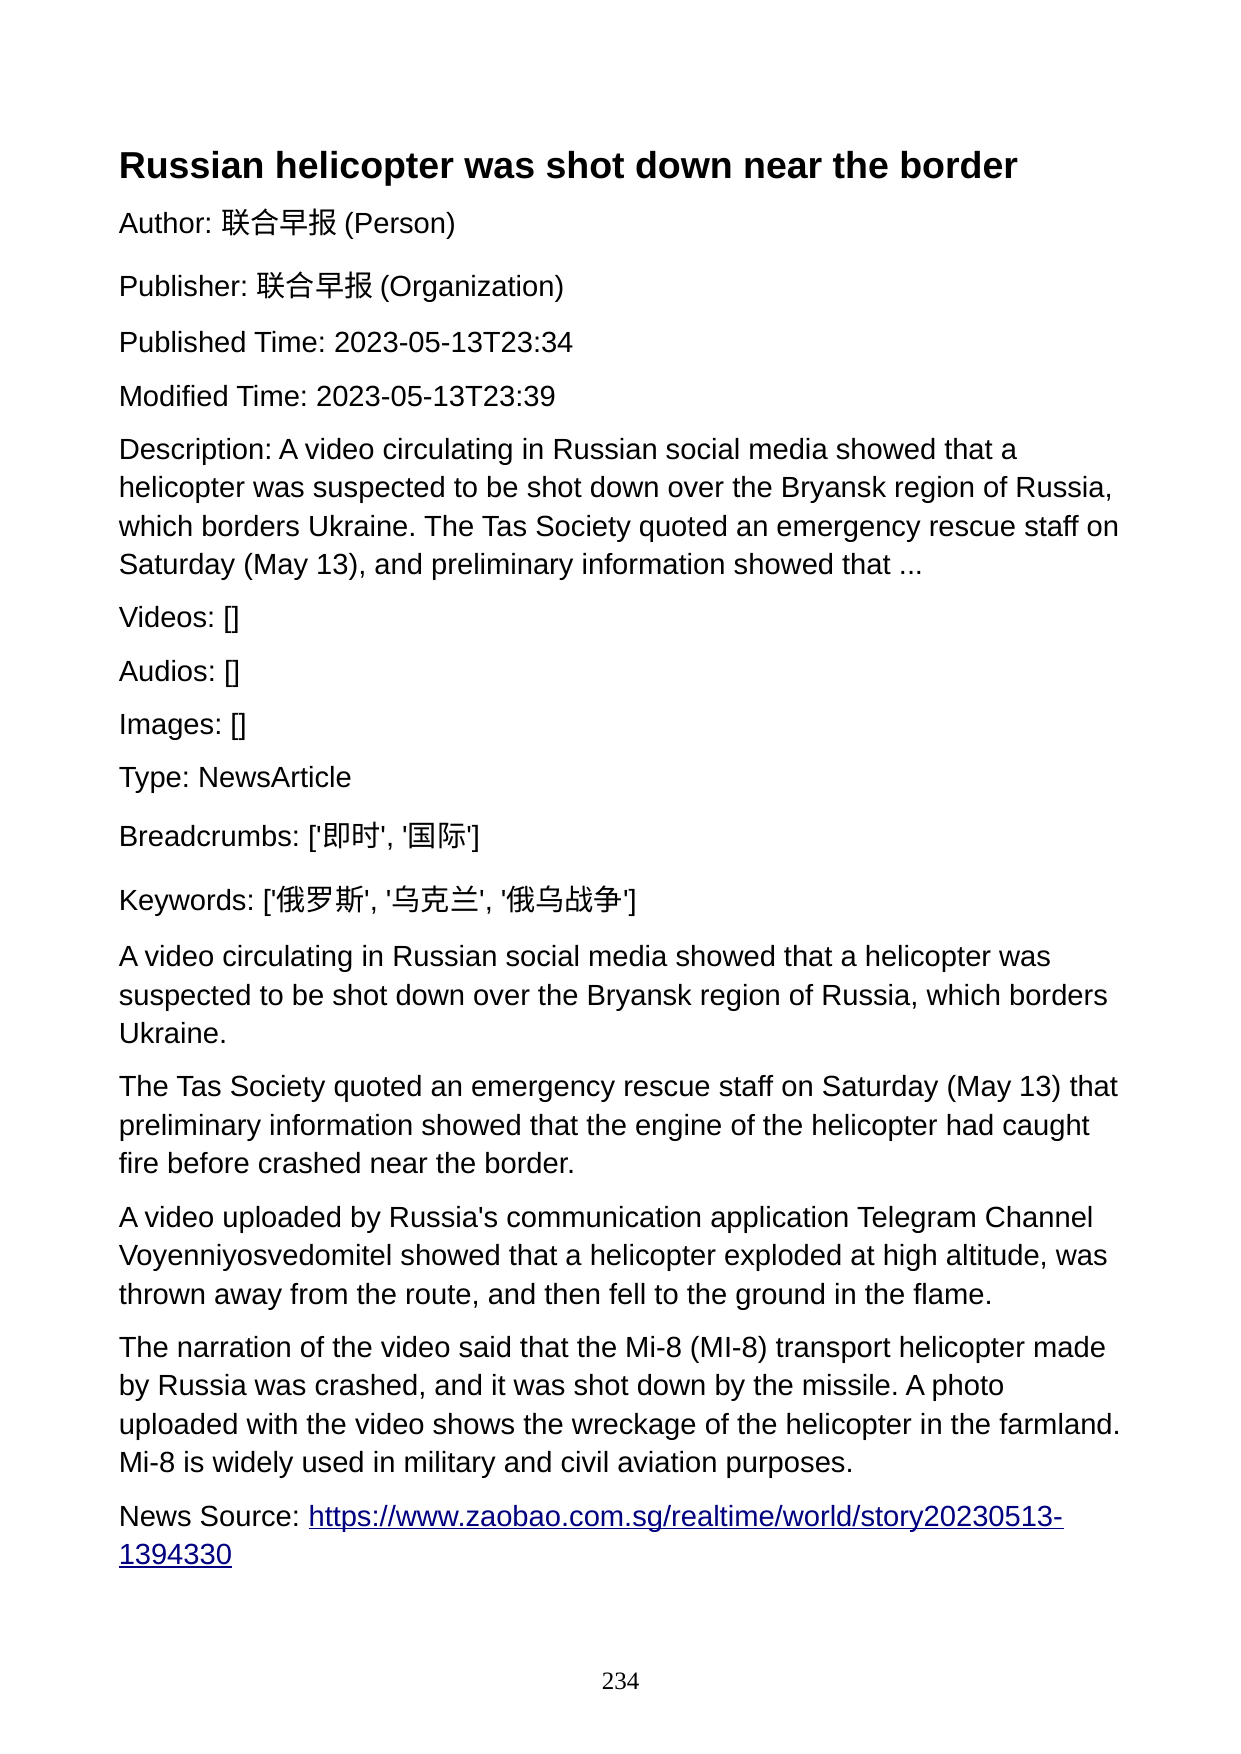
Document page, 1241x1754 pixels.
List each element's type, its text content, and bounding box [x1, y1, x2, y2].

subtitle Russian helicopter was shot down near the border [118, 143, 1122, 187]
text Type: NewsArticle [118, 760, 1122, 793]
text Videos: [] [118, 600, 1122, 634]
text Modified Time: 2023-05-13T23:39 [118, 378, 1122, 412]
text Published Time: 2023-05-13T23:34 [118, 325, 1122, 359]
text Description: A video circulating in Russian social media showed that a helicopter was suspected to be shot down over the Bryansk region of Russia, which borders Ukraine. The Tas Society quoted an emergency rescue staff on Saturday (May 13), and preliminary information showed that ... [118, 432, 1122, 581]
text A video uploaded by Russia's communication application Telegram Channel Voyenniyosvedomitel showed that a helicopter exploded at high altitude, was thrown away from the route, and then fell to the ground in the flame. [118, 1199, 1122, 1310]
text Breadcrumbs: ['即时', '国际'] [118, 813, 1122, 855]
text A video circulating in Russian social media showed that a helicopter was suspected to be shot down over the Bryansk region of Russia, which borders Ukraine. [118, 939, 1122, 1050]
text Publisher: 联合早报 (Organization) [118, 262, 1122, 304]
text News Source: https://www.zaobao.com.sg/realtime/world/story20230513-1394330 [118, 1498, 1122, 1571]
text The Tas Society quoted an emergency rescue staff on Saturday (May 13) that preliminary information showed that the engine of the helicopter had caught fire before crashed near the border. [118, 1069, 1122, 1180]
text Author: 联合早报 (Person) [118, 199, 1122, 241]
text Images: [] [118, 707, 1122, 740]
text The narration of the video said that the Mi-8 (MI-8) transport helicopter made by Russia was crashed, and it was shot down by the missile. A photo uploaded with the video shows the wreckage of the helicopter in the farmland. Mi-8 is widely used in military and civil aviation purposes. [118, 1330, 1122, 1479]
text Audios: [] [118, 653, 1122, 687]
text Keywords: ['俄罗斯', '乌克兰', '俄乌战争'] [118, 876, 1122, 918]
